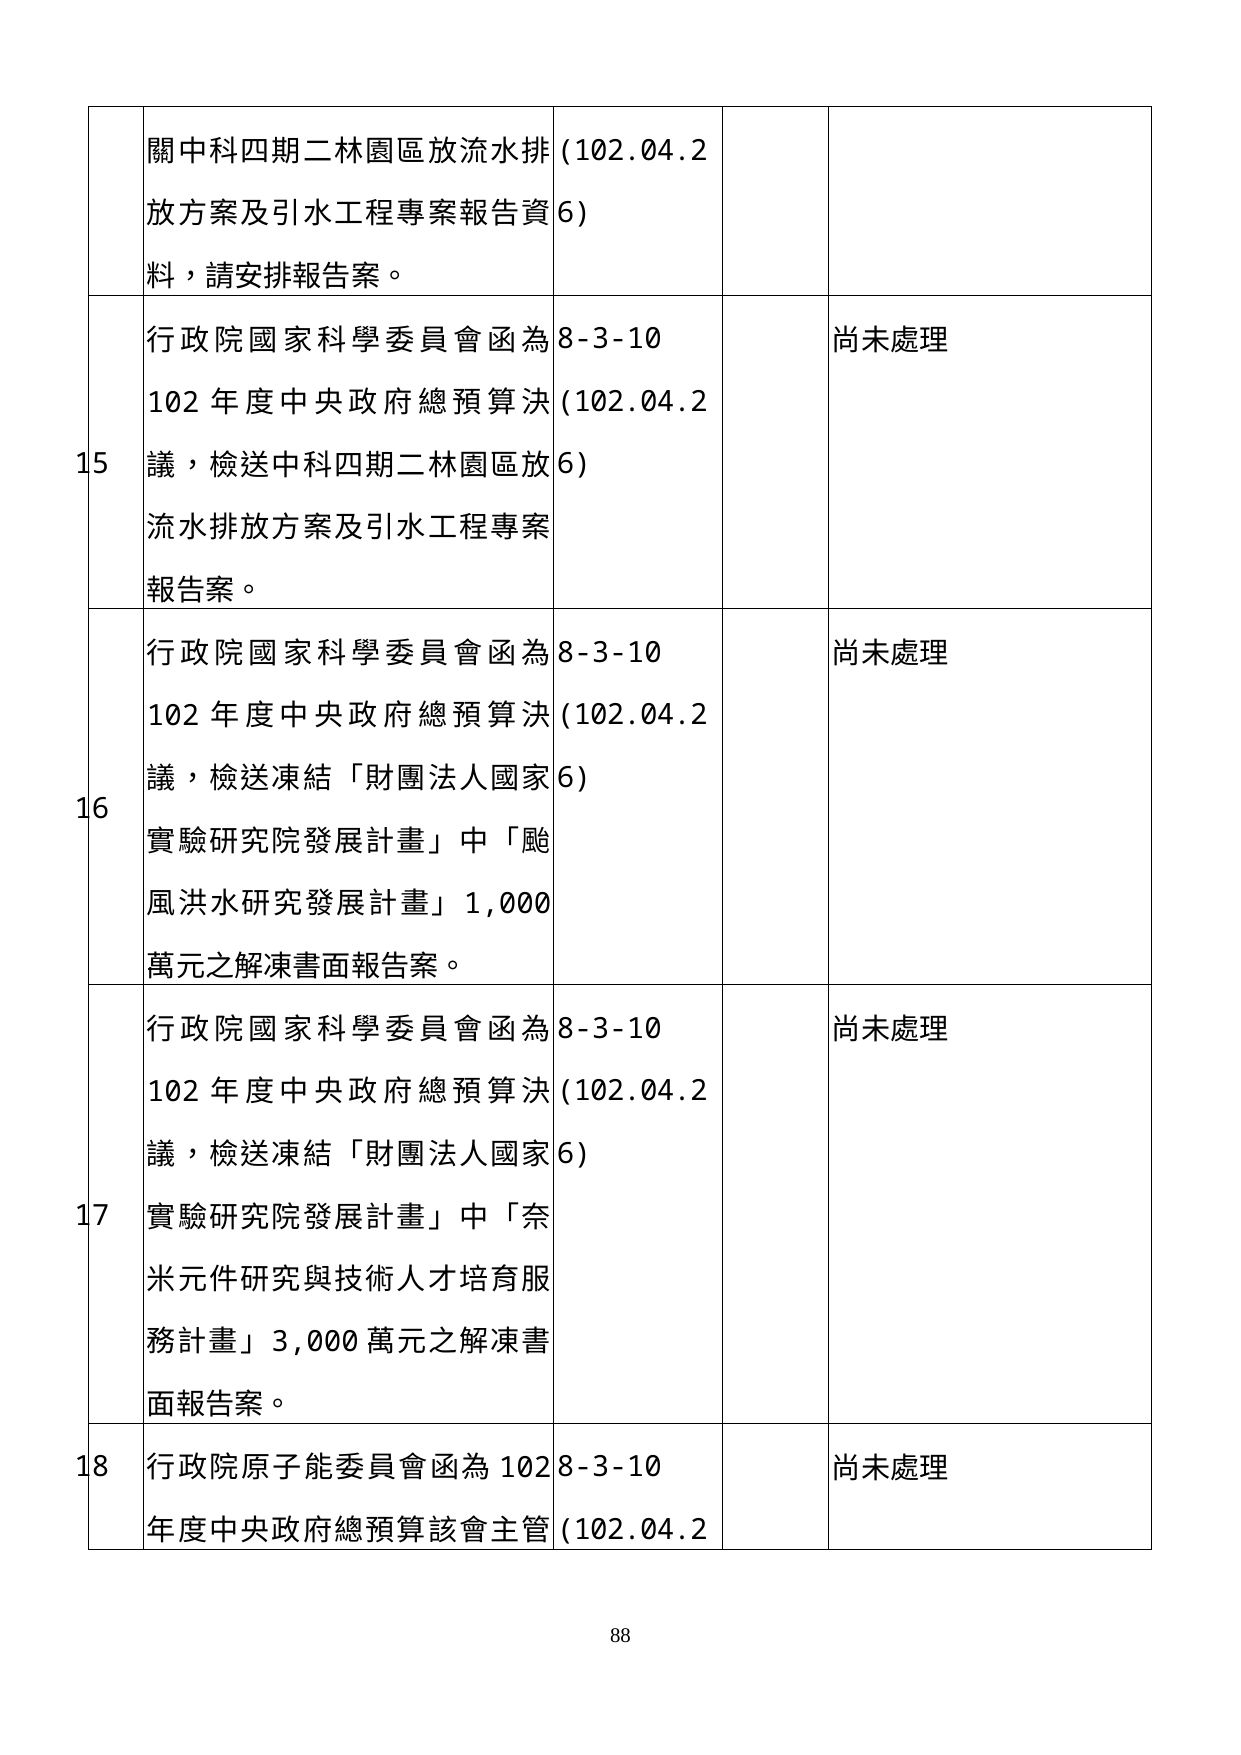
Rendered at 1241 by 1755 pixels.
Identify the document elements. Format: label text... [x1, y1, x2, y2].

table_cell [89, 296, 143, 608]
table_cell 行政院國家科學委員會函為102年度中央政府總預算決議，檢送凍結「財團法人國家實驗研究院發展計畫」中「颱風洪水研究發展計畫」1,000萬元之解凍書面報告案。 [144, 609, 553, 984]
table_cell 尚未處理 [829, 609, 1151, 984]
table_cell [723, 985, 828, 1423]
table_cell [723, 296, 828, 608]
table_cell [89, 107, 143, 294]
table_cell 行政院國家科學委員會函為102年度中央政府總預算決議，檢送凍結「財團法人國家實驗研究院發展計畫」中「奈米元件研究與技術人才培育服務計畫」3,000萬元之解凍書面報告案。 [144, 985, 553, 1423]
table_cell [89, 985, 143, 1423]
table_cell [723, 1424, 828, 1549]
table_cell [723, 609, 828, 984]
table_cell 行政院國家科學委員會函為102年度中央政府總預算決議，檢送中科四期二林園區放流水排放方案及引水工程專案報告案。 [144, 296, 553, 608]
table_cell [89, 609, 143, 984]
table_cell 關中科四期二林園區放流水排放方案及引水工程專案報告資料，請安排報告案。 [144, 107, 553, 294]
table_cell 8-3-10 (102.04.26) [554, 609, 722, 984]
table_cell [89, 1424, 143, 1549]
table_cell [723, 107, 828, 294]
table_cell 8-3-10 (102.04.26) [554, 296, 722, 608]
table_cell 行政院原子能委員會函為102年度中央政府總預算該會主管 [144, 1424, 553, 1549]
table_cell 尚未處理 [829, 985, 1151, 1423]
table_cell 尚未處理 [829, 1424, 1151, 1549]
table_cell [829, 107, 1151, 294]
table_cell (102.04.26) [554, 107, 722, 294]
table_cell 尚未處理 [829, 296, 1151, 608]
table_cell 8-3-10 (102.04.26) [554, 985, 722, 1423]
table_cell 8-3-10 (102.04.2 [554, 1424, 722, 1549]
